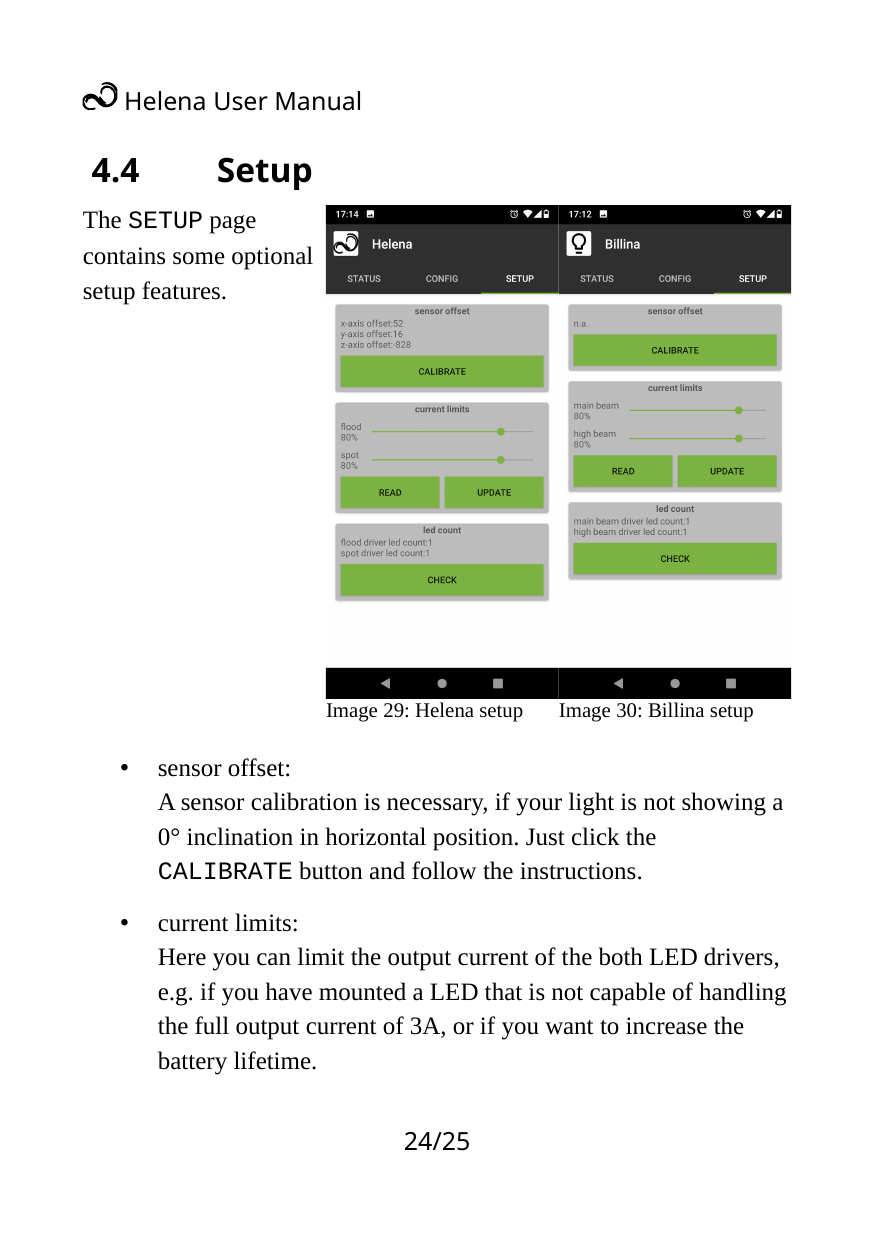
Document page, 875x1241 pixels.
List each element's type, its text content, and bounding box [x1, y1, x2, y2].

text Image 30: Billina setup [559, 699, 791, 722]
list current limits: Here you can limit the output current of the both LED drivers, e.g. if you have mounted a LED that is not capable of handling the full output current of 3A, or if you want to increase the battery lifetime. [120, 908, 791, 1074]
subtitle Setup [83, 147, 791, 192]
list sensor offset: A sensor calibration is necessary, if your light is not showing a 0° inclination in horizontal position. Just click the CALIBRATE button and follow the instructions. [120, 753, 791, 887]
text Image 29: Helena setup [326, 699, 558, 722]
picture [325, 205, 792, 699]
text The SETUP page contains some optional setup features. [83, 699, 791, 733]
